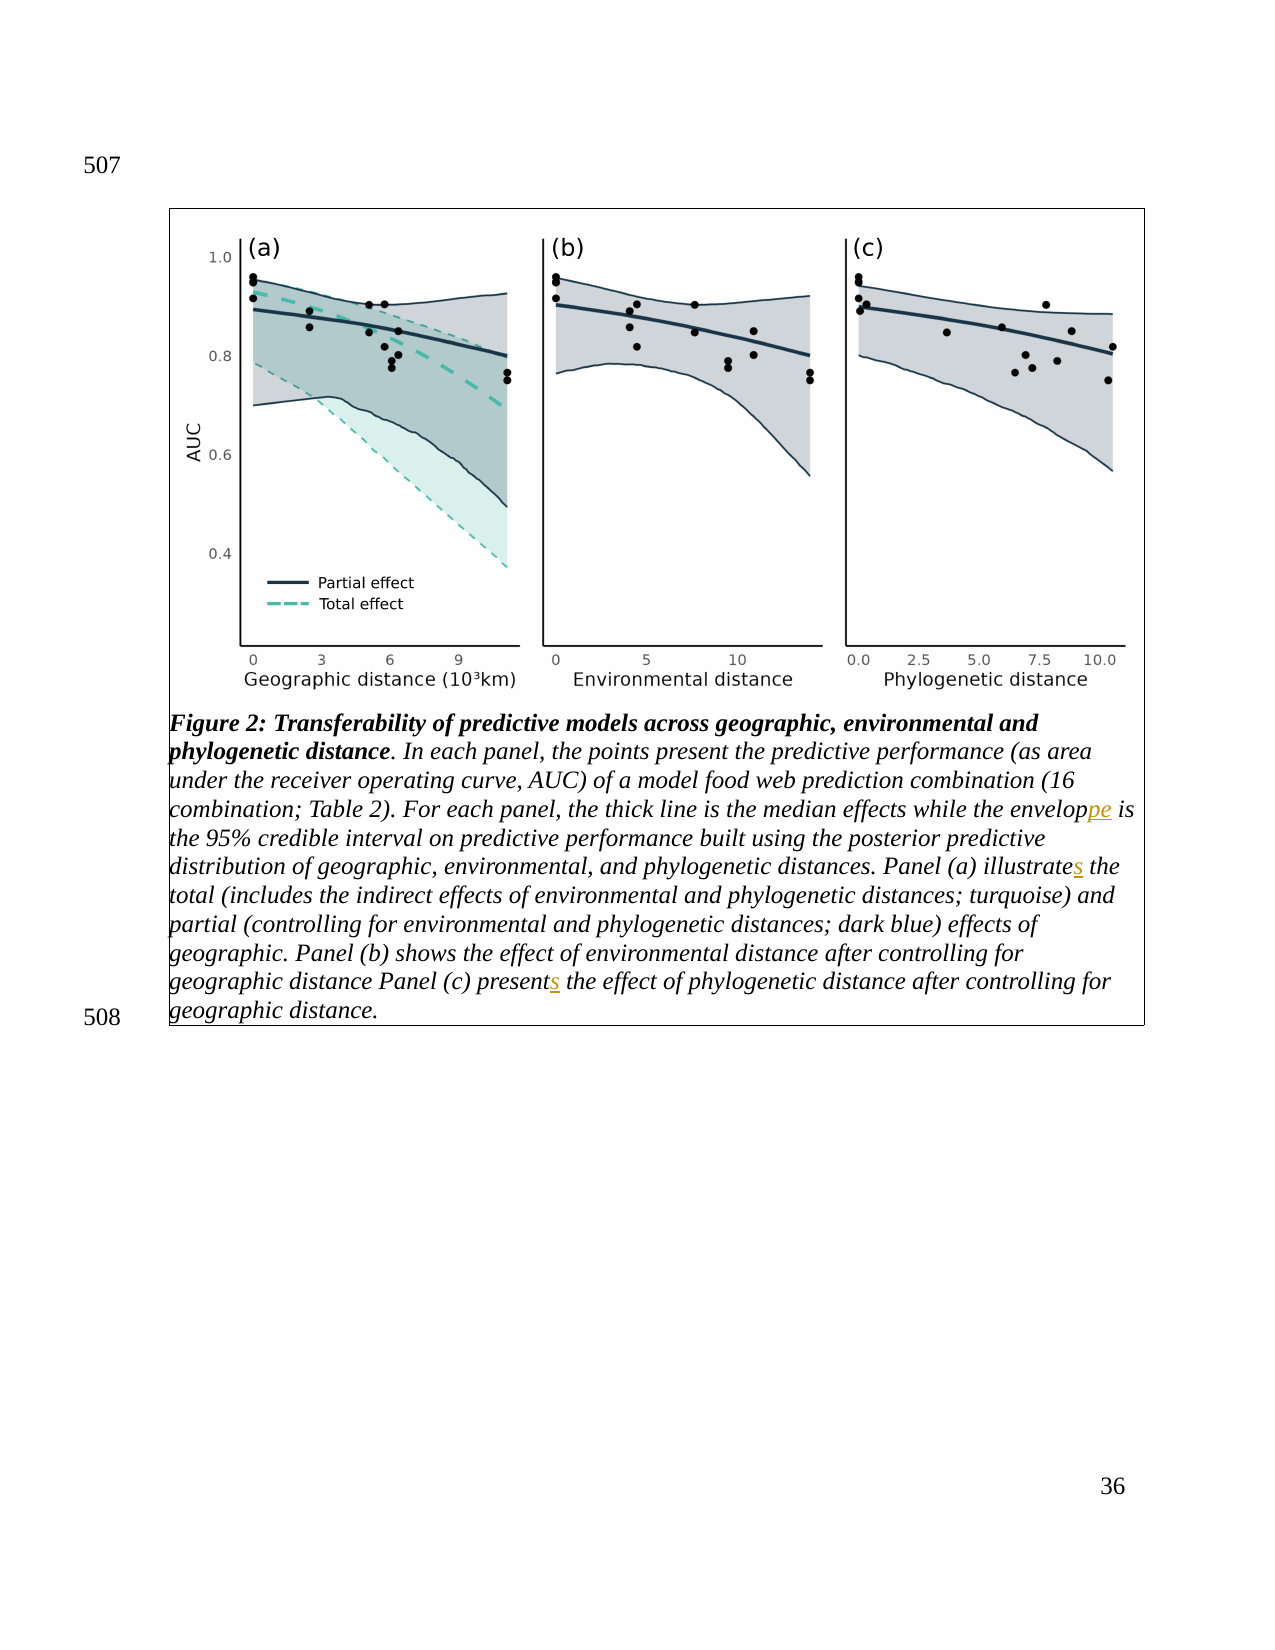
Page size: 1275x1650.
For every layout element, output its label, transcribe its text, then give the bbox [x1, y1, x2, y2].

text Figure 2: Transferability of predictive models across geographic, environmental and phylogenetic distance. In each panel, the points present the predictive performance (as area under the receiver operating curve, AUC) of a model food web prediction combination (16 combination; Table 2). For each panel, the thick line is the median effects while the enveloppe is the 95% credible interval on predictive performance built using the posterior predictive distribution of geographic, environmental, and phylogenetic distances. Panel (a) illustrates the total (includes the indirect effects of environmental and phylogenetic distances; turquoise) and partial (controlling for environmental and phylogenetic distances; dark blue) effects of geographic. Panel (b) shows the effect of environmental distance after controlling for geographic distance Panel (c) presents the effect of phylogenetic distance after controlling for geographic distance. [170, 708, 1144, 1024]
picture [170, 220, 1144, 708]
